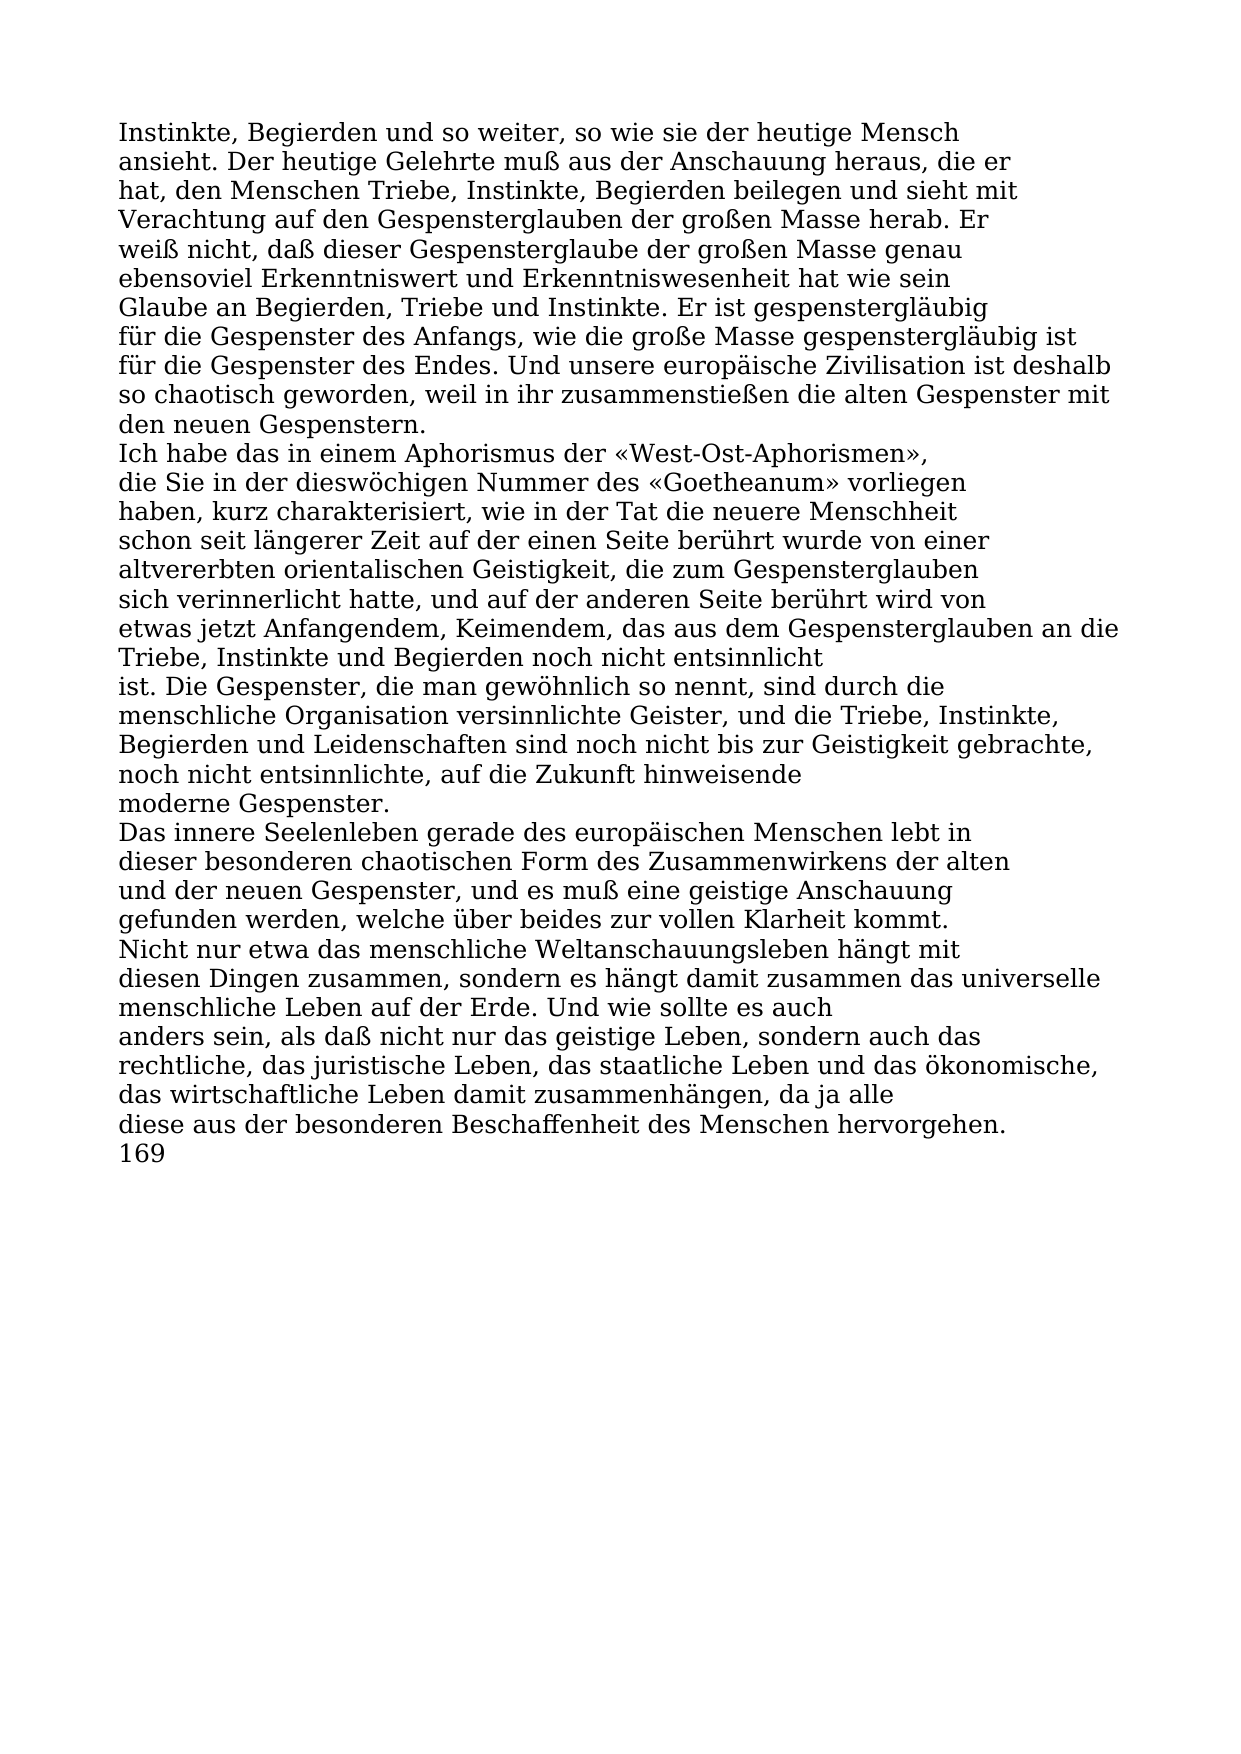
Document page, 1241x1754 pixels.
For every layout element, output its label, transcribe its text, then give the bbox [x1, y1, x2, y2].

text ist. Die Gespenster, die man gewöhnlich so nennt, sind durch die [118, 672, 1122, 701]
text für die Gespenster des Anfangs, wie die große Masse gespenstergläubig ist für die Gespenster des Endes. Und unsere europäische Zivilisation ist deshalb so chaotisch geworden, weil in ihr zusammenstießen die alten Gespenster mit den neuen Gespenstern. [118, 322, 1122, 439]
text Nicht nur etwa das menschliche Weltanschauungsleben hängt mit [118, 935, 1122, 964]
text und der neuen Gespenster, und es muß eine geistige Anschauung [118, 876, 1122, 906]
text 169 [118, 1139, 1122, 1168]
text schon seit längerer Zeit auf der einen Seite berührt wurde von einer [118, 526, 1122, 556]
text diesen Dingen zusammen, sondern es hängt damit zusammen das universelle menschliche Leben auf der Erde. Und wie sollte es auch [118, 964, 1122, 1022]
text rechtliche, das juristische Leben, das staatliche Leben und das ökonomische, das wirtschaftliche Leben damit zusammenhängen, da ja alle [118, 1051, 1122, 1110]
text moderne Gespenster. [118, 789, 1122, 818]
text Ich habe das in einem Aphorismus der «West-Ost-Aphorismen», [118, 439, 1122, 468]
text menschliche Organisation versinnlichte Geister, und die Triebe, Instinkte, Begierden und Leidenschaften sind noch nicht bis zur Geistigkeit gebrachte, noch nicht entsinnlichte, auf die Zukunft hinweisende [118, 701, 1122, 789]
text hat, den Menschen Triebe, Instinkte, Begierden beilegen und sieht mit [118, 176, 1122, 206]
text dieser besonderen chaotischen Form des Zusammenwirkens der alten [118, 847, 1122, 876]
text ebensoviel Erkenntniswert und Erkenntniswesenheit hat wie sein [118, 264, 1122, 293]
text altvererbten orientalischen Geistigkeit, die zum Gespensterglauben [118, 556, 1122, 585]
text etwas jetzt Anfangendem, Keimendem, das aus dem Gespensterglauben an die Triebe, Instinkte und Begierden noch nicht entsinnlicht [118, 614, 1122, 672]
text ansieht. Der heutige Gelehrte muß aus der Anschauung heraus, die er [118, 147, 1122, 176]
text gefunden werden, welche über beides zur vollen Klarheit kommt. [118, 906, 1122, 935]
text Glaube an Begierden, Triebe und Instinkte. Er ist gespenstergläubig [118, 293, 1122, 322]
text Das innere Seelenleben gerade des europäischen Menschen lebt in [118, 818, 1122, 847]
text sich verinnerlicht hatte, und auf der anderen Seite berührt wird von [118, 585, 1122, 614]
text anders sein, als daß nicht nur das geistige Leben, sondern auch das [118, 1022, 1122, 1051]
text haben, kurz charakterisiert, wie in der Tat die neuere Menschheit [118, 497, 1122, 526]
text Instinkte, Begierden und so weiter, so wie sie der heutige Mensch [118, 118, 1122, 147]
text die Sie in der dieswöchigen Nummer des «Goetheanum» vorliegen [118, 468, 1122, 497]
text Verachtung auf den Gespensterglauben der großen Masse herab. Er [118, 206, 1122, 235]
text diese aus der besonderen Beschaffenheit des Menschen hervorgehen. [118, 1110, 1122, 1139]
text weiß nicht, daß dieser Gespensterglaube der großen Masse genau [118, 235, 1122, 264]
